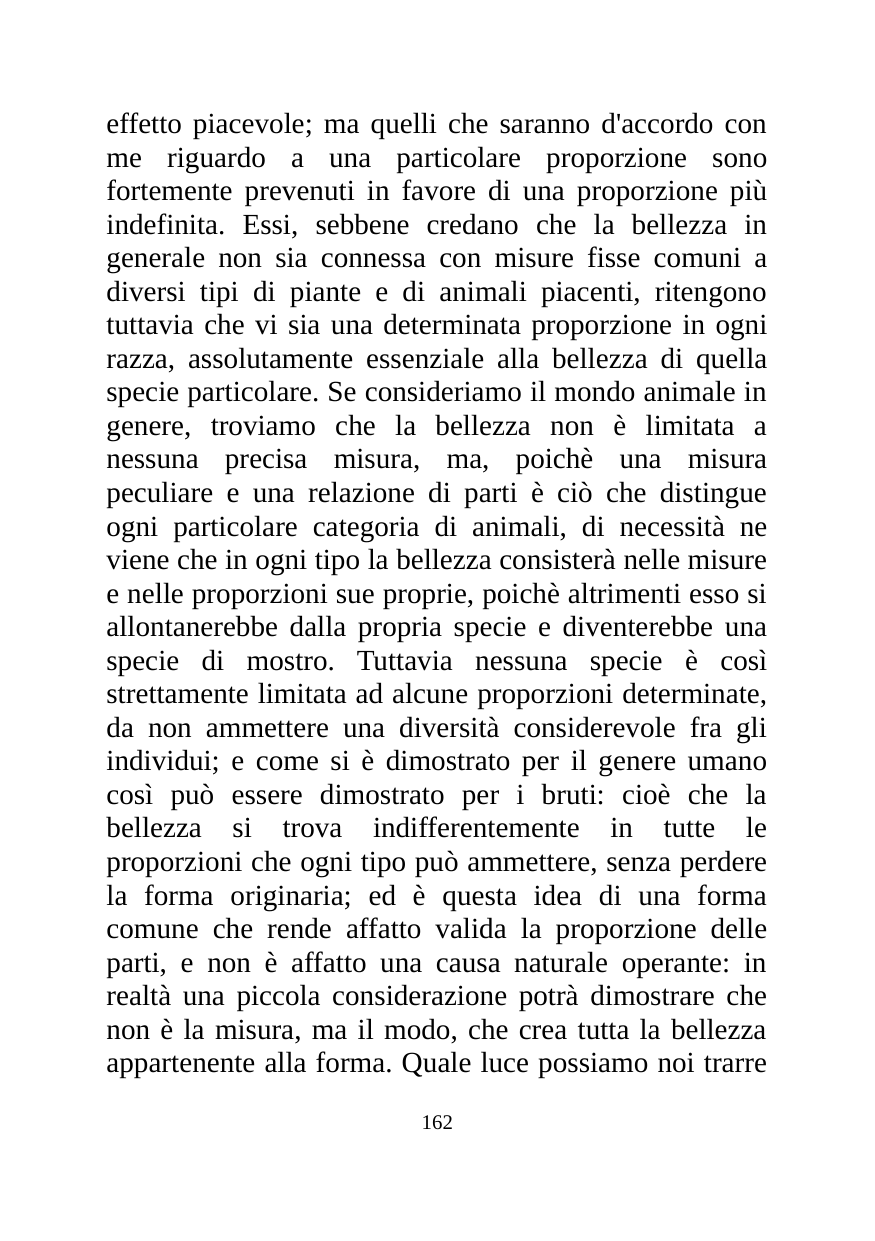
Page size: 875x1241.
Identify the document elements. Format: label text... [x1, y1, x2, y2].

text effetto piacevole; ma quelli che saranno d'accordo con me riguardo a una particolare proporzione sono fortemente prevenuti in favore di una proporzione più indefinita. Essi, sebbene credano che la bellezza in generale non sia connessa con misure fisse comuni a diversi tipi di piante e di animali piacenti, ritengono tuttavia che vi sia una determinata proporzione in ogni razza, assolutamente essenziale alla bellezza di quella specie particolare. Se consideriamo il mondo animale in genere, troviamo che la bellezza non è limitata a nessuna precisa misura, ma, poichè una misura peculiare e una relazione di parti è ciò che distingue ogni particolare categoria di animali, di necessità ne viene che in ogni tipo la bellezza consisterà nelle misure e nelle proporzioni sue proprie, poichè altrimenti esso si allontanerebbe dalla propria specie e diventerebbe una specie di mostro. Tuttavia nessuna specie è così strettamente limitata ad alcune proporzioni determinate, da non ammettere una diversità considerevole fra gli individui; e come si è dimostrato per il genere umano così può essere dimostrato per i bruti: cioè che la bellezza si trova indifferentemente in tutte le proporzioni che ogni tipo può ammettere, senza perdere la forma originaria; ed è questa idea di una forma comune che rende affatto valida la proporzione delle parti, e non è affatto una causa naturale operante: in realtà una piccola considerazione potrà dimostrare che non è la misura, ma il modo, che crea tutta la bellezza appartenente alla forma. Quale luce possiamo noi trarre [106, 106, 768, 1079]
